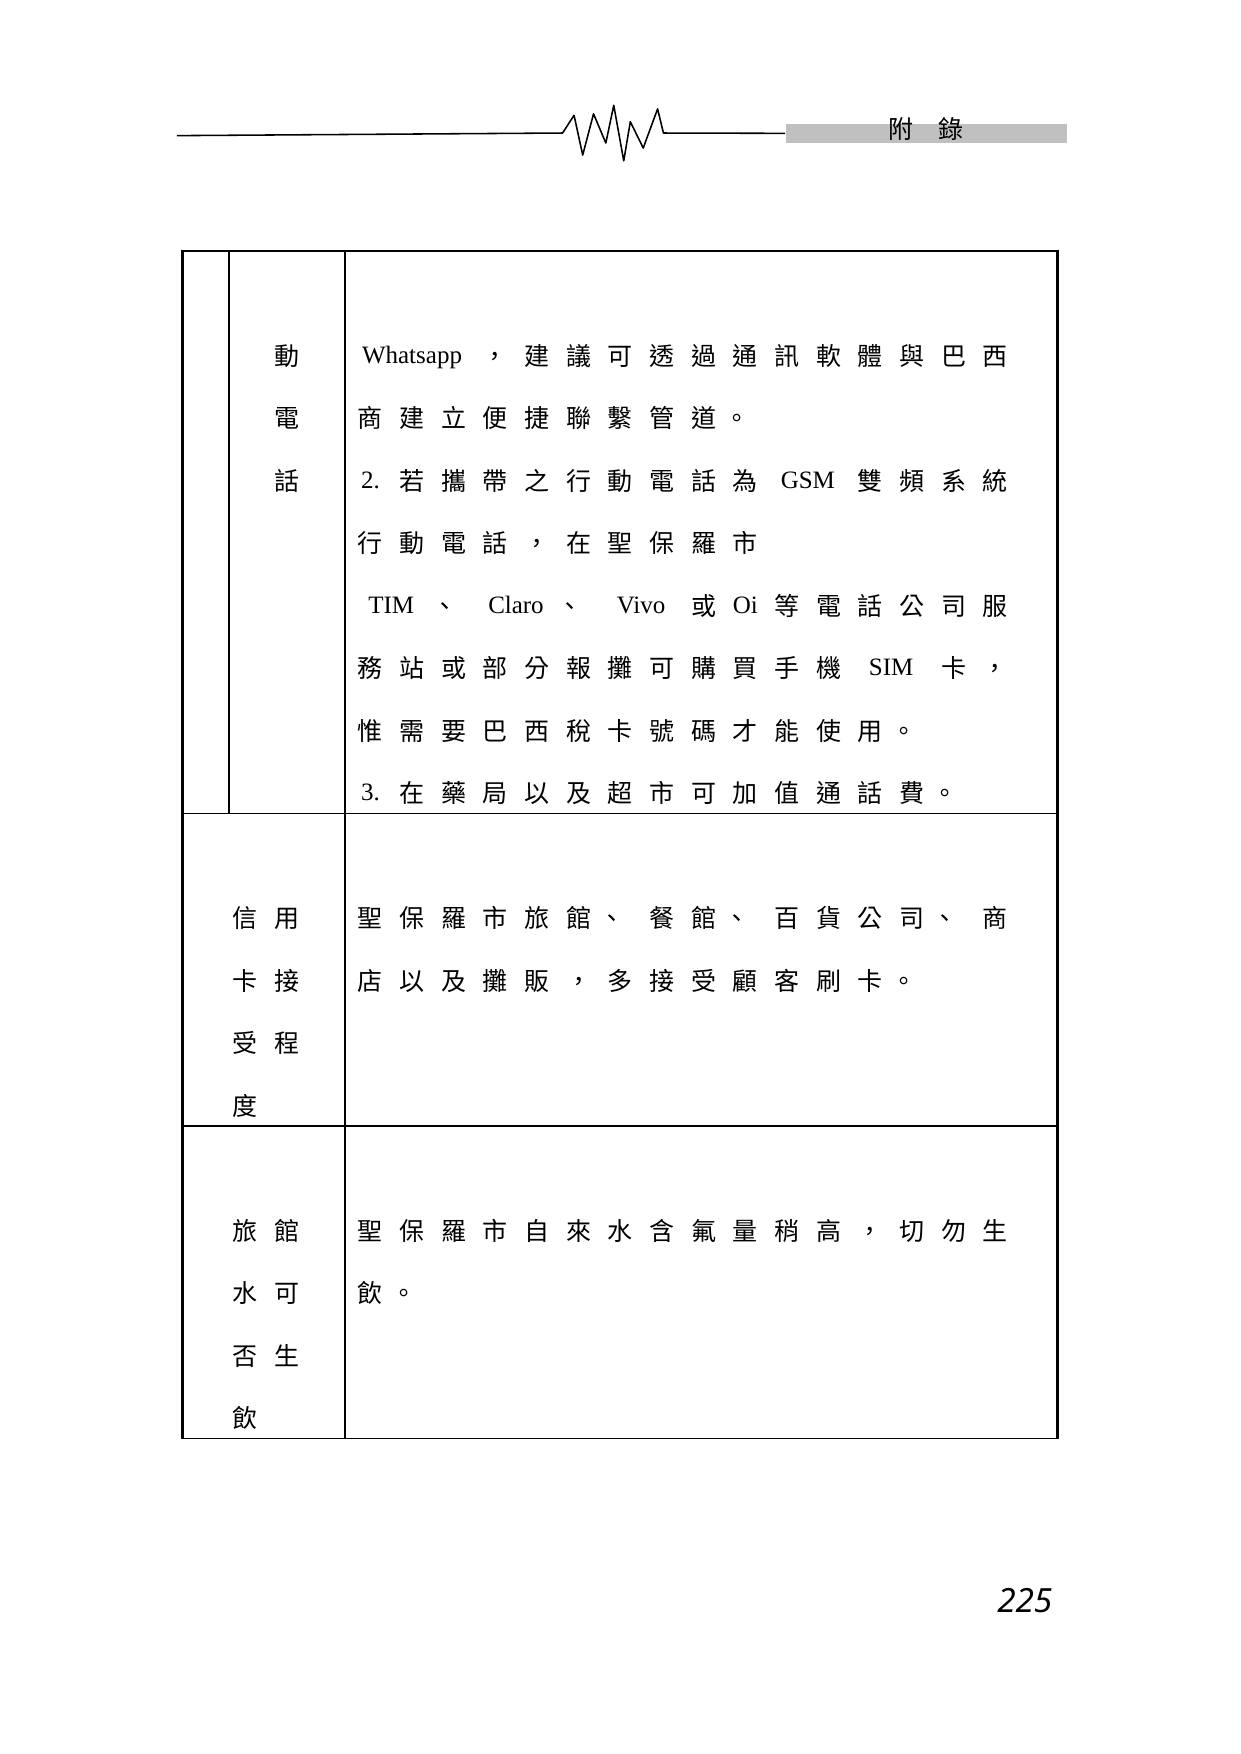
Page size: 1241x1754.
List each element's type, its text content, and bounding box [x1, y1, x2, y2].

table_cell 旅館水可否生飲 [184, 1127, 344, 1438]
table_cell 通 訊 [184, 252, 228, 813]
table_cell Whatsapp，建議可透過通訊軟體與巴西商建立便捷聯繫管道。 2.若攜帶之行動電話為GSM雙頻系統行動電話，在聖保羅市TIM、Claro、Vivo或Oi等電話公司服務站或部分報攤可購買手機SIM卡，惟需要巴西稅卡號碼才能使用。 3.在藥局以及超市可加值通話費。 [346, 252, 1056, 813]
table_cell 聖保羅市旅館、餐館、百貨公司、商店以及攤販，多接受顧客刷卡。 [346, 814, 1056, 1125]
table_cell 聖保羅市自來水含氟量稍高，切勿生飲。 [346, 1127, 1056, 1438]
table_cell 動電話 [230, 252, 344, 813]
table_cell 信用卡接受程度 [184, 814, 344, 1125]
